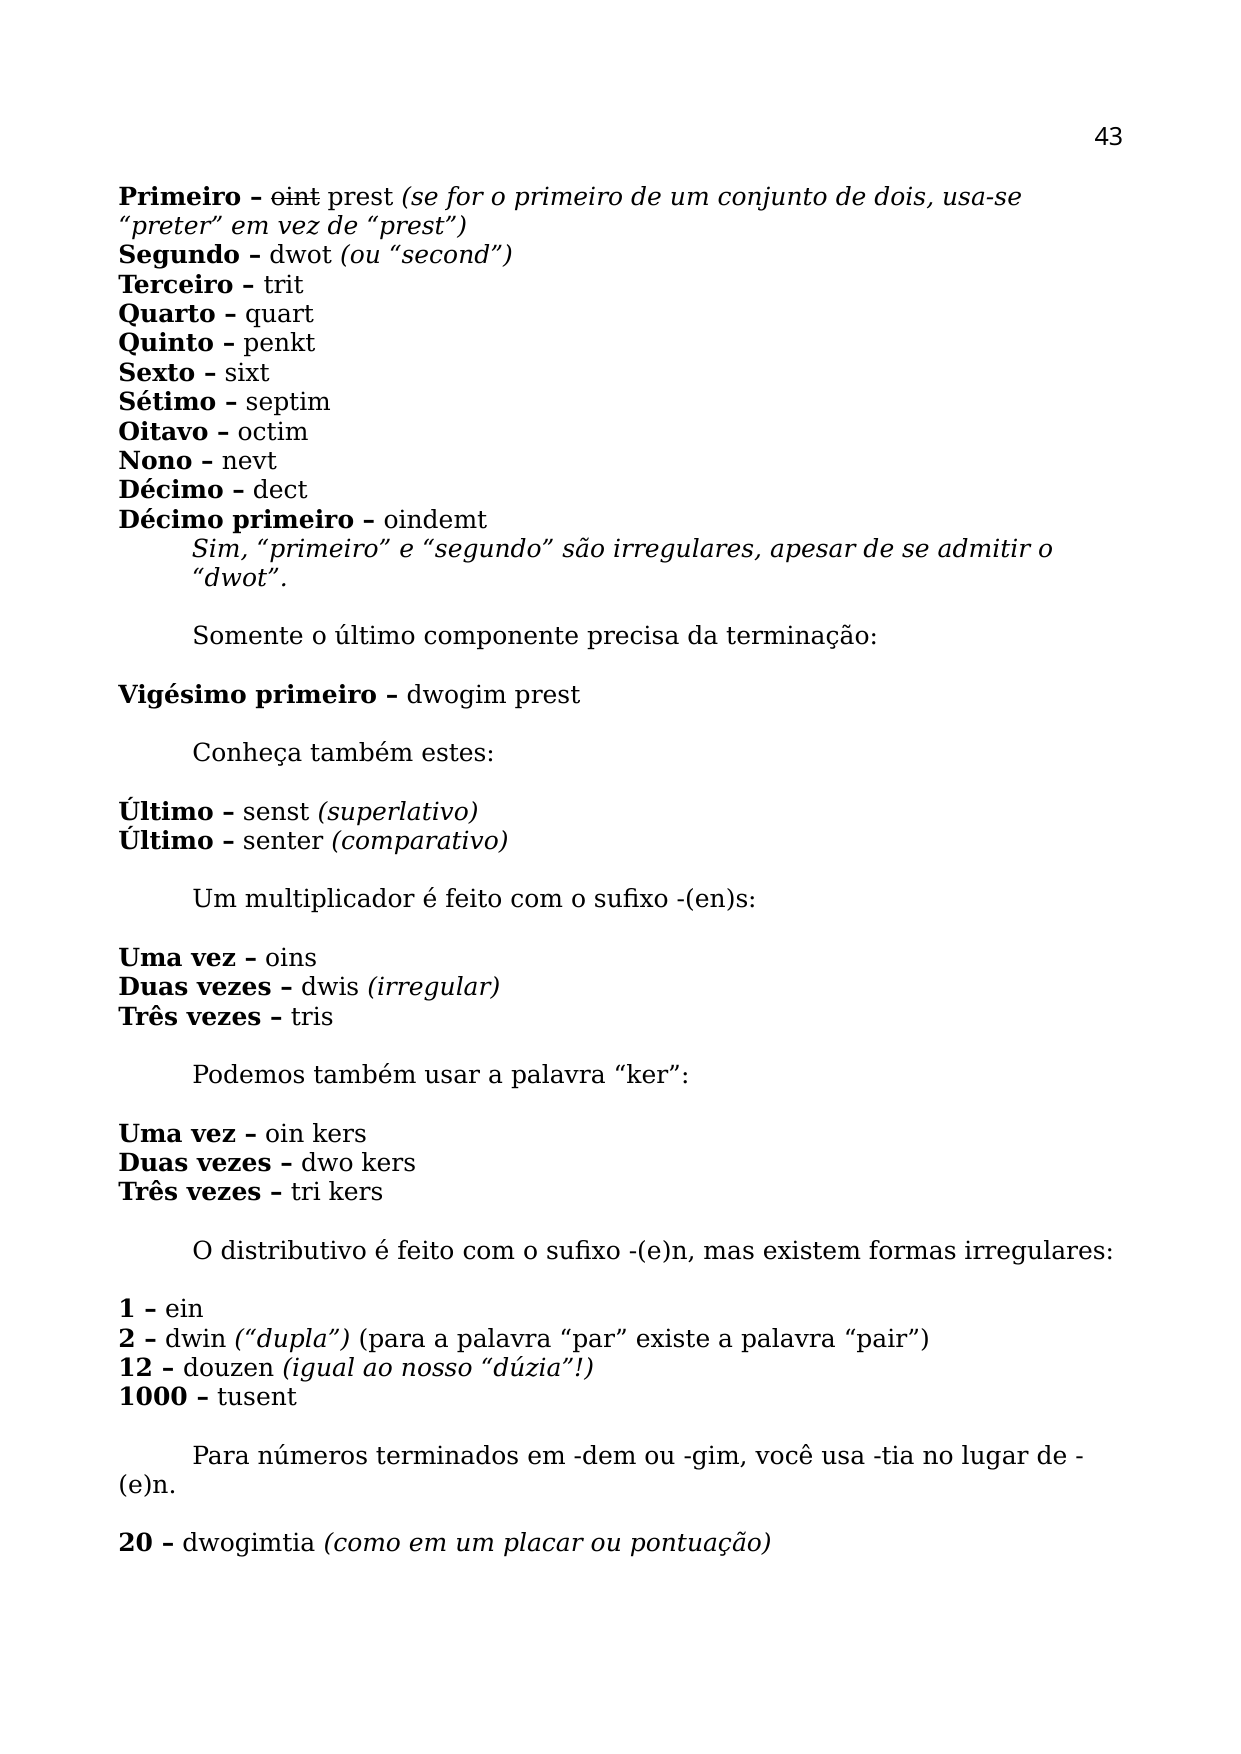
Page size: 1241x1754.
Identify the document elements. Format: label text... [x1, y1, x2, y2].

text 2 – dwin (“dupla”) (para a palavra “par” existe a palavra “pair”) [118, 1323, 1123, 1353]
text Quinto – penkt [118, 328, 1123, 358]
text Nono – nevt [118, 446, 1123, 475]
text Três vezes – tris [118, 1002, 1123, 1031]
text Sexto – sixt [118, 358, 1123, 387]
text Para números terminados em -dem ou -gim, você usa -tia no lugar de -(e)n. [118, 1441, 1123, 1499]
text Primeiro – oint prest (se for o primeiro de um conjunto de dois, usa-se “preter” em vez de “prest”) [118, 182, 1123, 240]
text Sim, “primeiro” e “segundo” são irregulares, apesar de se admitir o “dwot”. [192, 534, 1123, 592]
text Oitavo – octim [118, 416, 1123, 446]
text Três vezes – tri kers [118, 1177, 1123, 1207]
text Uma vez – oin kers [118, 1118, 1123, 1148]
text Podemos também usar a palavra “ker”: [118, 1060, 1123, 1089]
text Duas vezes – dwis (irregular) [118, 972, 1123, 1002]
text Conheça também estes: [118, 738, 1123, 767]
text 12 – douzen (igual ao nosso “dúzia”!) [118, 1353, 1123, 1382]
text 1000 – tusent [118, 1382, 1123, 1412]
text Décimo primeiro – oindemt [118, 504, 1123, 534]
text Quarto – quart [118, 299, 1123, 328]
text Décimo – dect [118, 475, 1123, 504]
text Terceiro – trit [118, 269, 1123, 299]
text Vigésimo primeiro – dwogim prest [118, 680, 1123, 709]
text O distributivo é feito com o sufixo -(e)n, mas existem formas irregulares: [118, 1236, 1123, 1265]
text Último – senst (superlativo) [118, 797, 1123, 826]
text Uma vez – oins [118, 943, 1123, 972]
text Segundo – dwot (ou “second”) [118, 240, 1123, 269]
text 1 – ein [118, 1294, 1123, 1323]
text Duas vezes – dwo kers [118, 1148, 1123, 1177]
text Sétimo – septim [118, 387, 1123, 416]
text Último – senter (comparativo) [118, 826, 1123, 855]
text Um multiplicador é feito com o sufixo -(en)s: [118, 884, 1123, 914]
text Somente o último componente precisa da terminação: [118, 621, 1123, 651]
text 20 – dwogimtia (como em um placar ou pontuação) [118, 1528, 1123, 1558]
